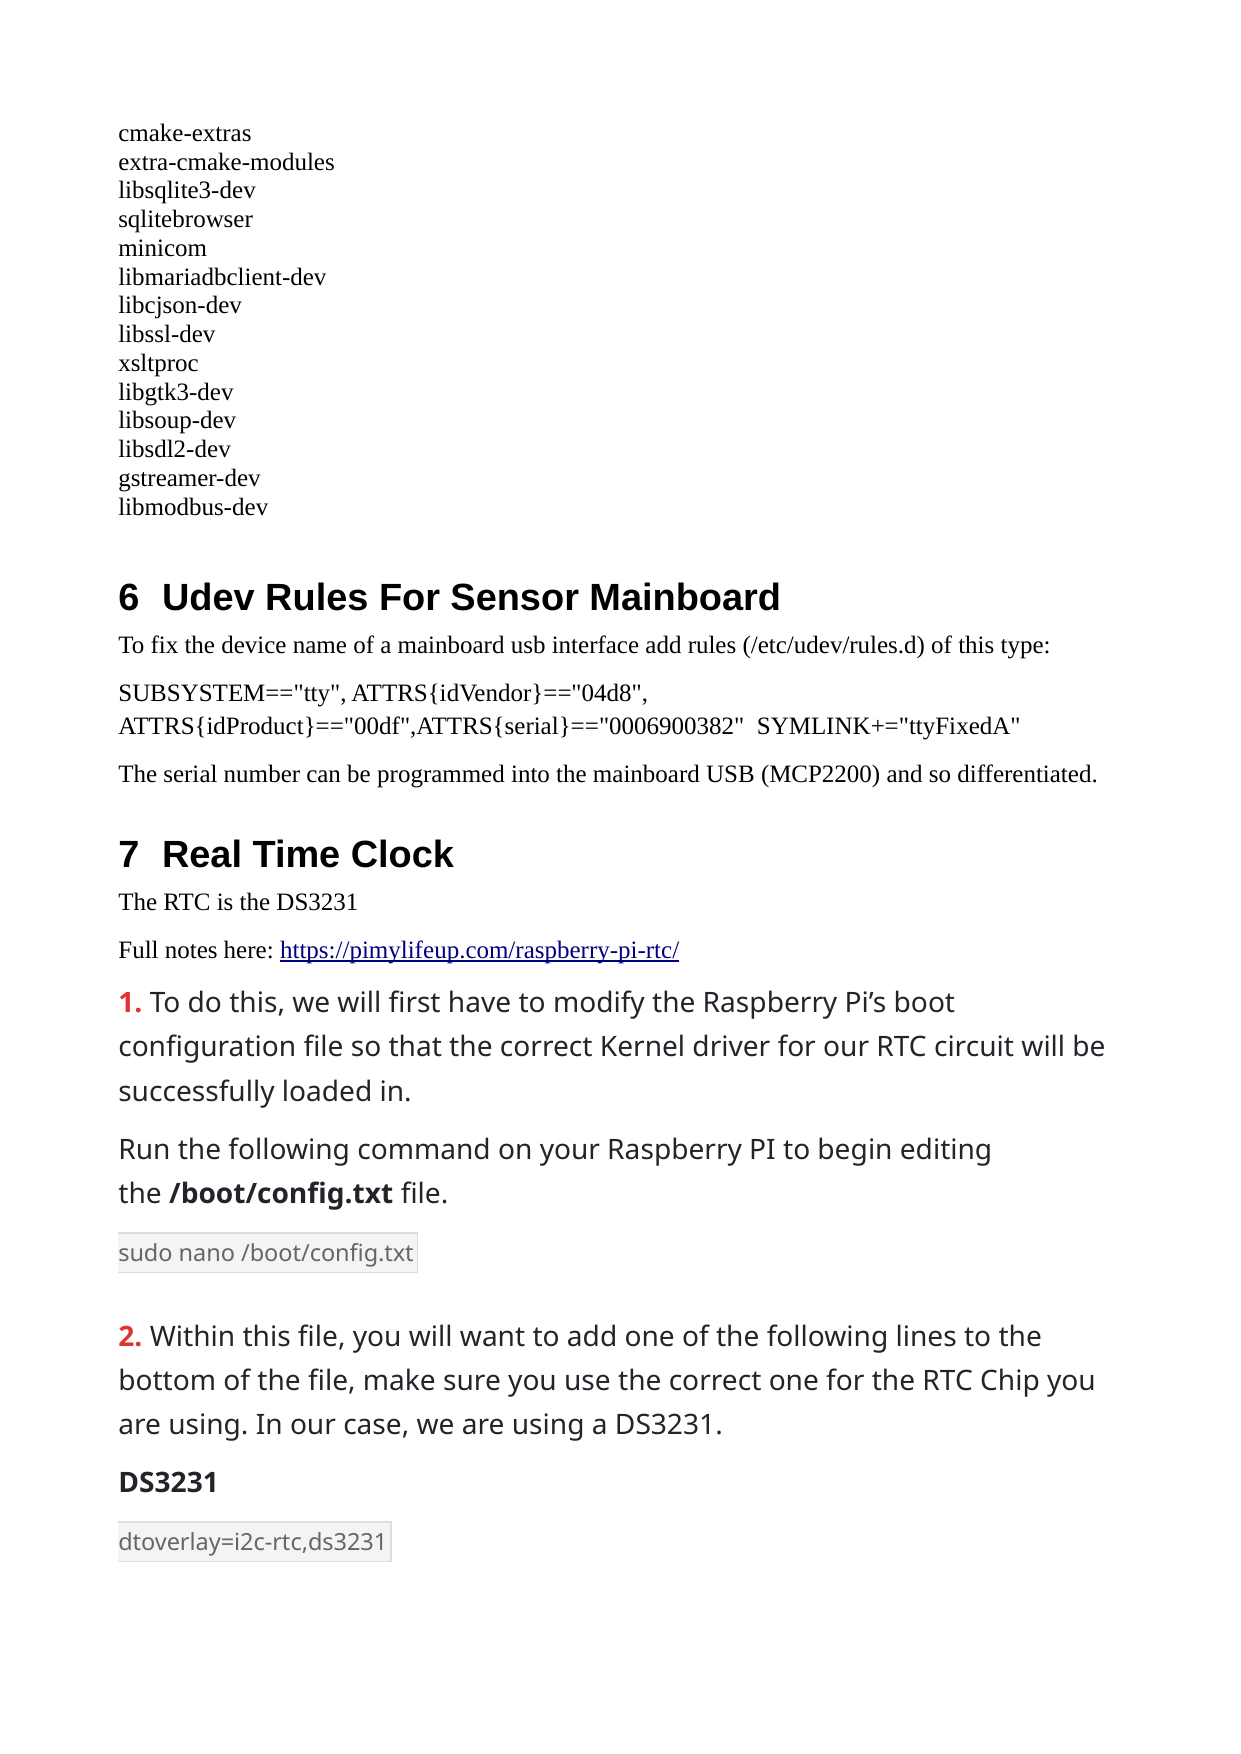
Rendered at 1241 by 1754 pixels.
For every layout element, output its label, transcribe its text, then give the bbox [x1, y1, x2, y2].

text 1. To do this, we will first have to modify the Raspberry Pi’s boot configuration file so that the correct Kernel driver for our RTC circuit will be successfully loaded in. [118, 983, 1122, 1109]
text The serial number can be programmed into the mainboard USB (MCP2200) and so differentiated. [118, 759, 1122, 787]
text libsoup-dev [118, 406, 1122, 434]
text 2. Within this file, you will want to add one of the following lines to the bottom of the file, make sure you use the correct one for the RTC Chip you are using. In our case, we are using a DS3231. [118, 1316, 1122, 1442]
text cmake-extras [118, 118, 1122, 147]
text extra-cmake-modules [118, 147, 1122, 176]
text libmodbus-dev [118, 492, 1122, 521]
text minicom [118, 233, 1122, 262]
text The RTC is the DS3231 [118, 887, 1122, 916]
text libsdl2-dev [118, 434, 1122, 463]
text DS3231 [118, 1463, 1122, 1501]
text libcjson-dev [118, 291, 1122, 319]
text sudo nano /boot/config.txt [118, 1234, 417, 1272]
text libssl-dev [118, 319, 1122, 348]
text xsltproc [118, 348, 1122, 377]
text gstreamer-dev [118, 463, 1122, 492]
text libsqlite3-dev [118, 176, 1122, 204]
text Full notes here: https://pimylifeup.com/raspberry-pi-rtc/ [118, 935, 1122, 964]
subtitle Udev Rules For Sensor Mainboard [118, 574, 1122, 618]
text dtoverlay=i2c-rtc,ds3231 [118, 1523, 390, 1561]
text [418, 1232, 1122, 1273]
text libmariadbclient-dev [118, 262, 1122, 291]
subtitle Real Time Clock [118, 831, 1122, 875]
text To fix the device name of a mainboard usb interface add rules (/etc/udev/rules.d) of this type: [118, 631, 1122, 659]
text SUBSYSTEM=="tty", ATTRS{idVendor}=="04d8", ATTRS{idProduct}=="00df",ATTRS{serial}=="0006900382" SYMLINK+="ttyFixedA" [118, 678, 1122, 740]
text libgtk3-dev [118, 377, 1122, 406]
text Run the following command on your Raspberry PI to begin editing the /boot/config.txt file. [118, 1129, 1122, 1212]
text sqlitebrowser [118, 204, 1122, 233]
text [392, 1521, 1122, 1562]
